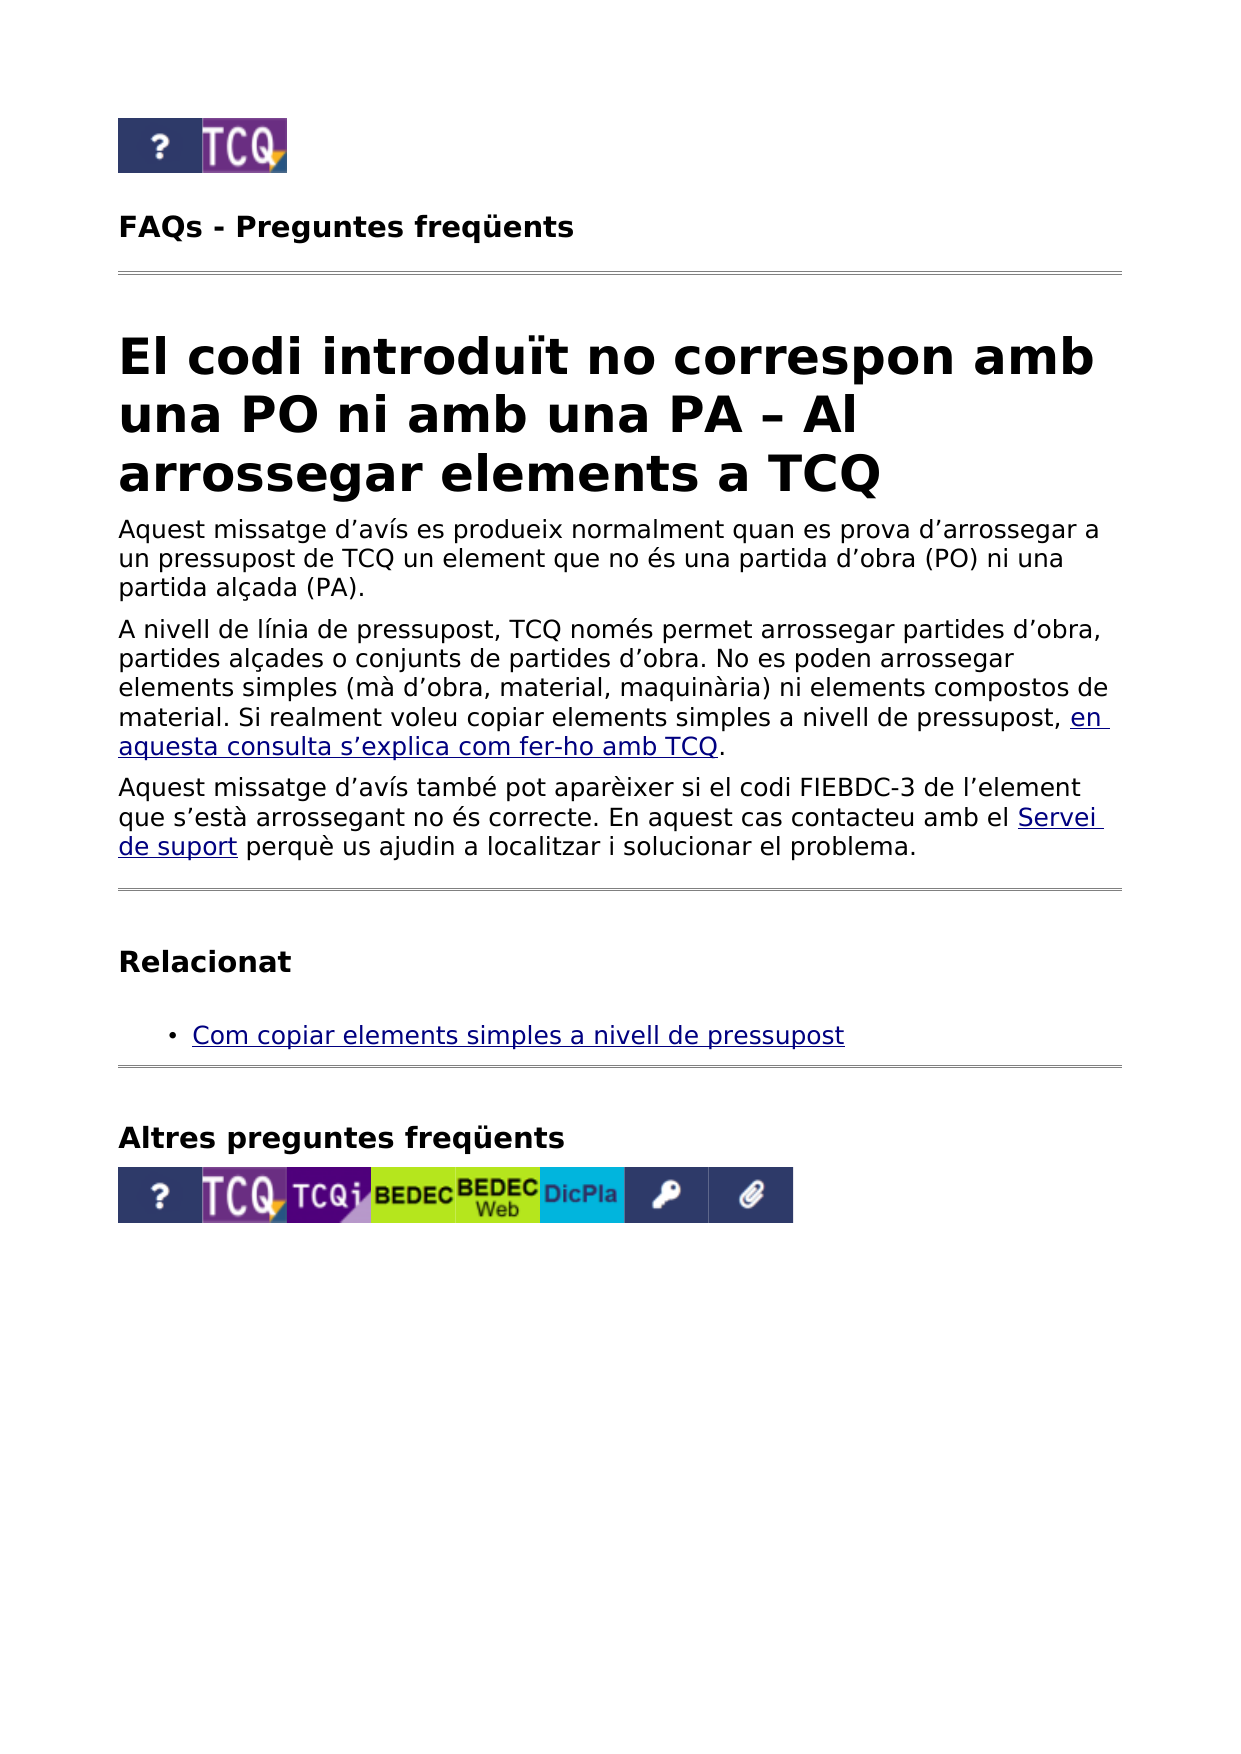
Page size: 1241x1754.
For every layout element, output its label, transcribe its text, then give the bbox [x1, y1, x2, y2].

text A nivell de línia de pressupost, TCQ només permet arrossegar partides d’obra, partides alçades o conjunts de partides d’obra. No es poden arrossegar elements simples (mà d’obra, material, maquinària) ni elements compostos de material. Si realment voleu copiar elements simples a nivell de pressupost, en aquesta consulta s’explica com fer-ho amb TCQ. [118, 615, 1122, 761]
picture [118, 1167, 539, 1223]
list Com copiar elements simples a nivell de pressupost [177, 1021, 1122, 1050]
subtitle Altres preguntes freqüents [118, 1121, 1122, 1155]
picture [581, 1185, 603, 1201]
picture [543, 1185, 560, 1202]
subtitle FAQs - Preguntes freqüents [118, 210, 1122, 244]
picture [606, 1190, 620, 1201]
text Aquest missatge d’avís també pot aparèixer si el codi FIEBDC-3 de l’element que s’està arrossegant no és correcte. En aquest cas contacteu amb el Servei de suport perquè us ajudin a localitzar i solucionar el problema. [118, 774, 1122, 861]
picture [562, 1190, 566, 1201]
text Aquest missatge d’avís es produeix normalment quan es prova d’arrossegar a un pressupost de TCQ un element que no és una partida d’obra (PO) ni una partida alçada (PA). [118, 515, 1122, 603]
subtitle Relacionat [118, 945, 1122, 979]
picture [569, 1190, 580, 1201]
subtitle El codi introduït no correspon amb una PO ni amb una PA – Al arrossegar elements a TCQ [118, 328, 1122, 503]
picture [625, 1167, 794, 1223]
picture [118, 118, 287, 173]
